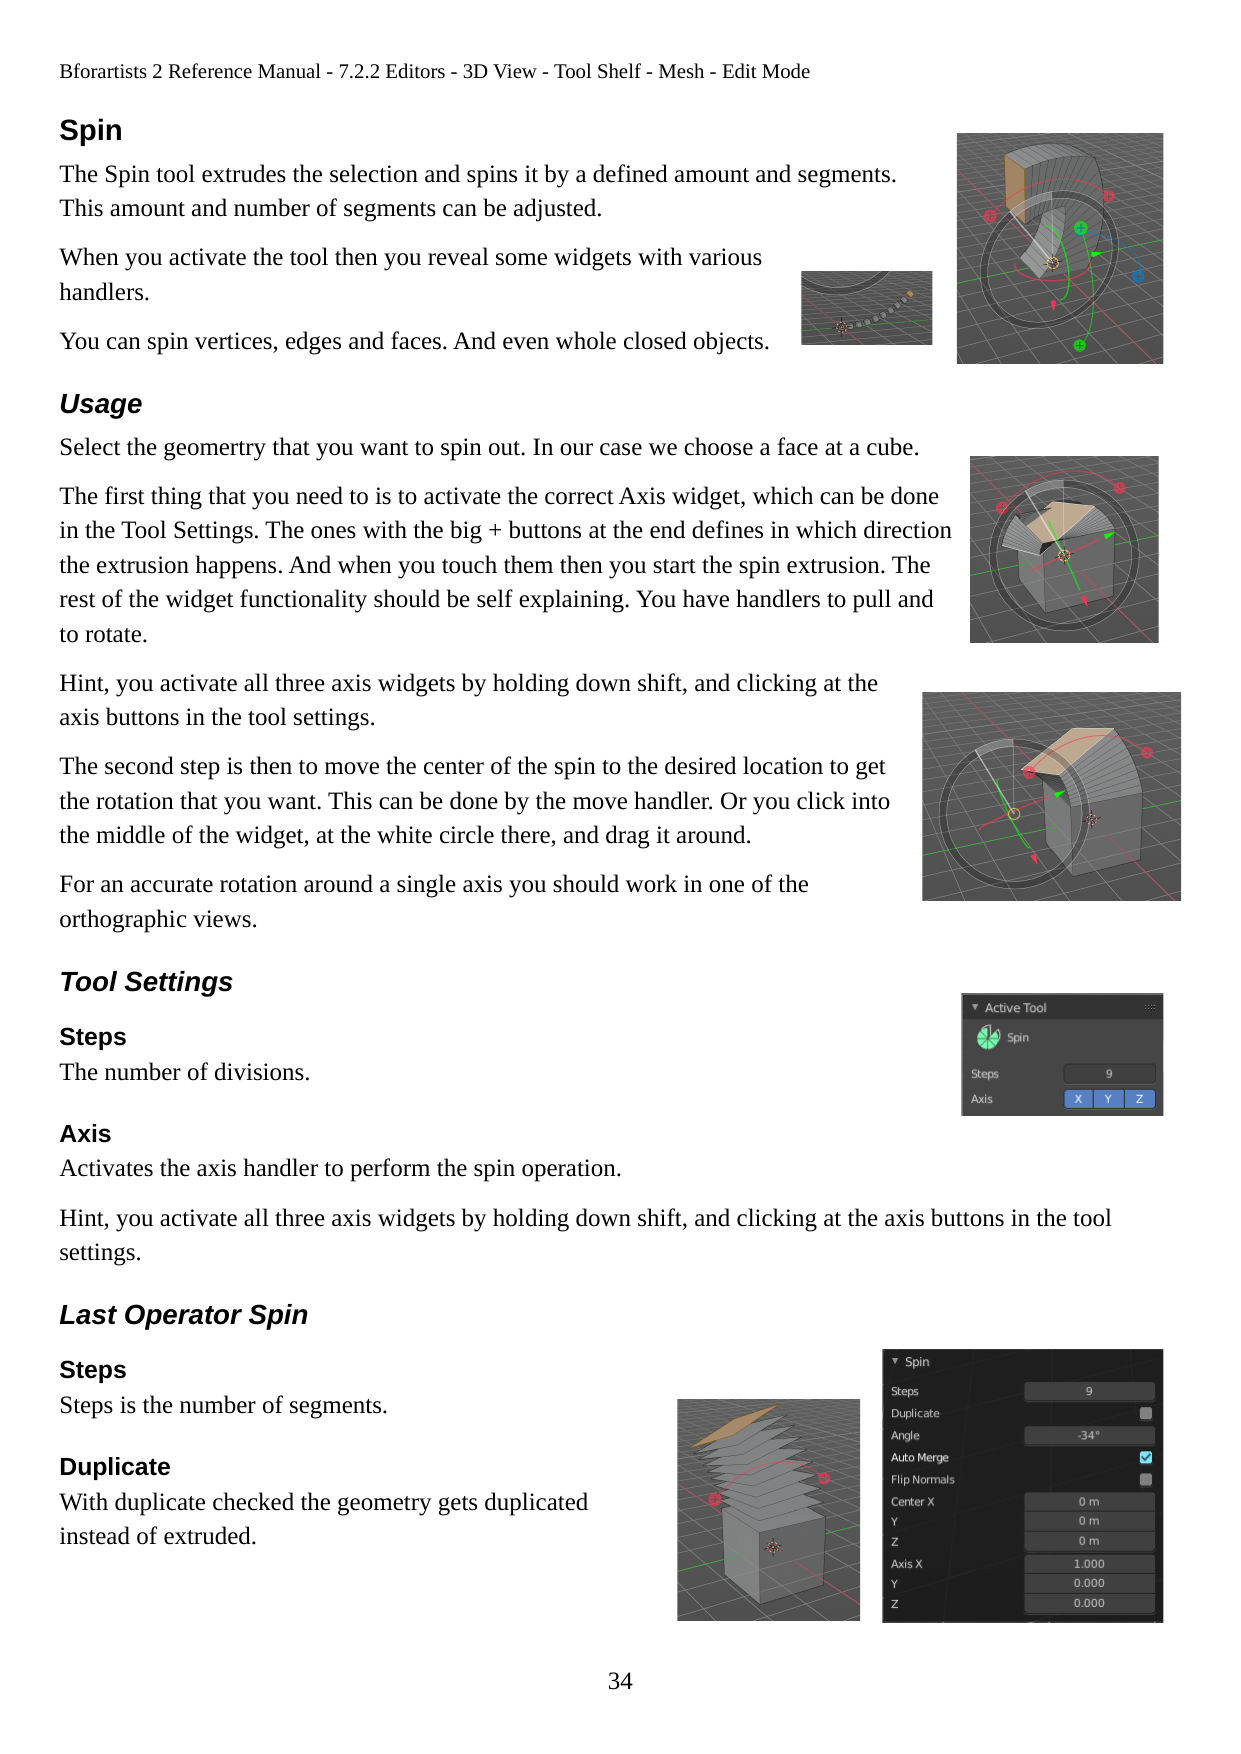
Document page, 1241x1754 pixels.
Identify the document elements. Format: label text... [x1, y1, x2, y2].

text The first thing that you need to is to activate the correct Axis widget, which can be done in the Tool Settings. The ones with the big + buttons at the end defines in which direction the extrusion happens. And when you touch them then you start the spin extrusion. The rest of the widget functionality should be self explaining. You have handlers to pull and to rotate. [59, 481, 1181, 648]
subtitle [1164, 1452, 1181, 1480]
text When you activate the tool then you reveal some widgets with various handlers. [59, 242, 956, 306]
text The second step is then to move the center of the spin to the desired location to get the rotation that you want. This can be done by the move handler. Or you click into the middle of the widget, at the white circle there, and drag it around. [59, 751, 922, 849]
picture [882, 1349, 1164, 1623]
subtitle Steps [59, 1022, 961, 1051]
text For an accurate rotation around a single axis you should work in one of the orthographic views. [59, 869, 1181, 933]
text With duplicate checked the geometry gets duplicated instead of extruded. [59, 1487, 677, 1550]
subtitle Spin [59, 113, 1181, 146]
text The number of divisions. [59, 1057, 961, 1086]
subtitle Usage [59, 387, 1181, 419]
text You can spin vertices, edges and faces. And even whole closed objects. [59, 326, 956, 355]
text Select the geomertry that you want to spin out. In our case we choose a face at a cube. [59, 432, 1181, 461]
picture [970, 456, 1159, 643]
text The Spin tool extrudes the selection and spins it by a defined amount and segments. This amount and number of segments can be adjusted. [59, 159, 956, 222]
text Activates the axis handler to perform the spin operation. [59, 1153, 1181, 1182]
subtitle Duplicate [59, 1452, 677, 1480]
picture [956, 133, 1164, 364]
text [1164, 1057, 1181, 1086]
text Steps is the number of segments. [59, 1390, 882, 1419]
picture [922, 692, 1182, 901]
subtitle [1164, 1356, 1181, 1384]
subtitle Steps [59, 1356, 882, 1384]
subtitle Tool Settings [59, 966, 1181, 997]
picture [677, 1399, 861, 1621]
subtitle [1164, 1022, 1181, 1051]
picture [961, 993, 1164, 1116]
subtitle [861, 1452, 882, 1480]
subtitle Last Operator Spin [59, 1299, 1181, 1331]
text Hint, you activate all three axis widgets by holding down shift, and clicking at the axis buttons in the tool settings. [59, 668, 1181, 731]
picture [801, 271, 933, 345]
subtitle Axis [59, 1119, 1181, 1147]
text Hint, you activate all three axis widgets by holding down shift, and clicking at the axis buttons in the tool settings. [59, 1203, 1181, 1266]
